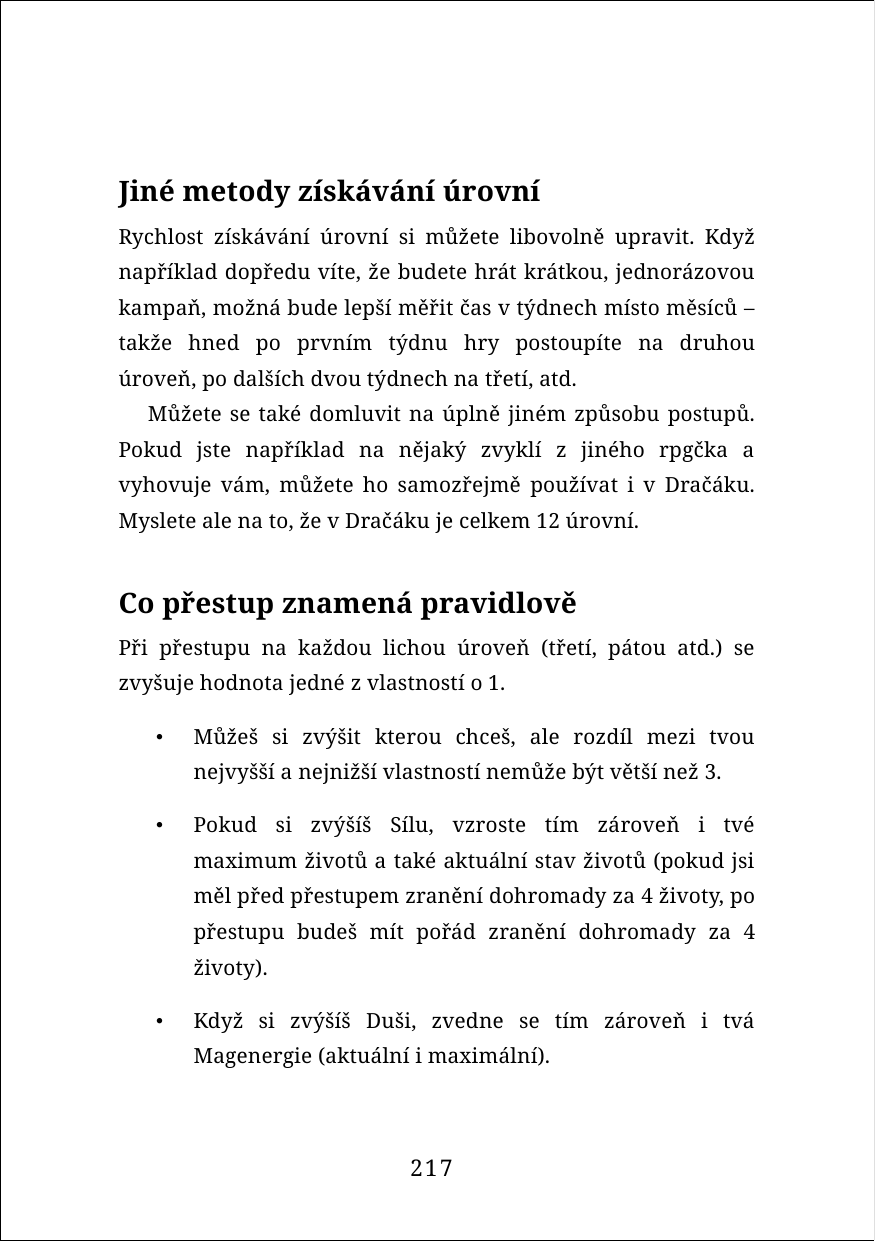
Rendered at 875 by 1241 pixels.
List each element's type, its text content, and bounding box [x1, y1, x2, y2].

list Pokud si zvýšíš Sílu, vzroste tím zároveň i tvé maximum životů a také aktuální stav životů (pokud jsi měl před přestupem zranění dohromady za 4 životy, po přestupu budeš mít pořád zranění dohromady za 4 životy). [156, 811, 756, 981]
list Můžeš si zvýšit kterou chceš, ale rozdíl mezi tvou nejvyšší a nejnižší vlastností nemůže být větší než 3. [156, 722, 756, 786]
list Když si zvýšíš Duši, zvedne se tím zároveň i tvá Magenergie (aktuální i maximální). [156, 1006, 756, 1070]
subtitle Co přestup znamená pravidlově [118, 583, 756, 621]
text Rychlost získávání úrovní si můžete libovolně upravit. Když například dopředu víte, že budete hrát krátkou, jednorázovou kampaň, možná bude lepší měřit čas v týdnech místo měsíců – takže hned po prvním týdnu hry postoupíte na druhou úroveň, po dalších dvou týdnech na třetí, atd. Můžete se také domluvit na úplně jiném způsobu postupů. Pokud jste například na nějaký zvyklí z jiného rpgčka a vyhovuje vám, můžete ho samozřejmě používat i v Dračáku. Myslete ale na to, že v Dračáku je celkem 12 úrovní. [118, 222, 756, 534]
subtitle Jiné metody získávání úrovní [118, 172, 756, 210]
text Při přestupu na každou lichou úroveň (třetí, pátou atd.) se zvyšuje hodnota jedné z vlastností o 1. [118, 633, 756, 697]
